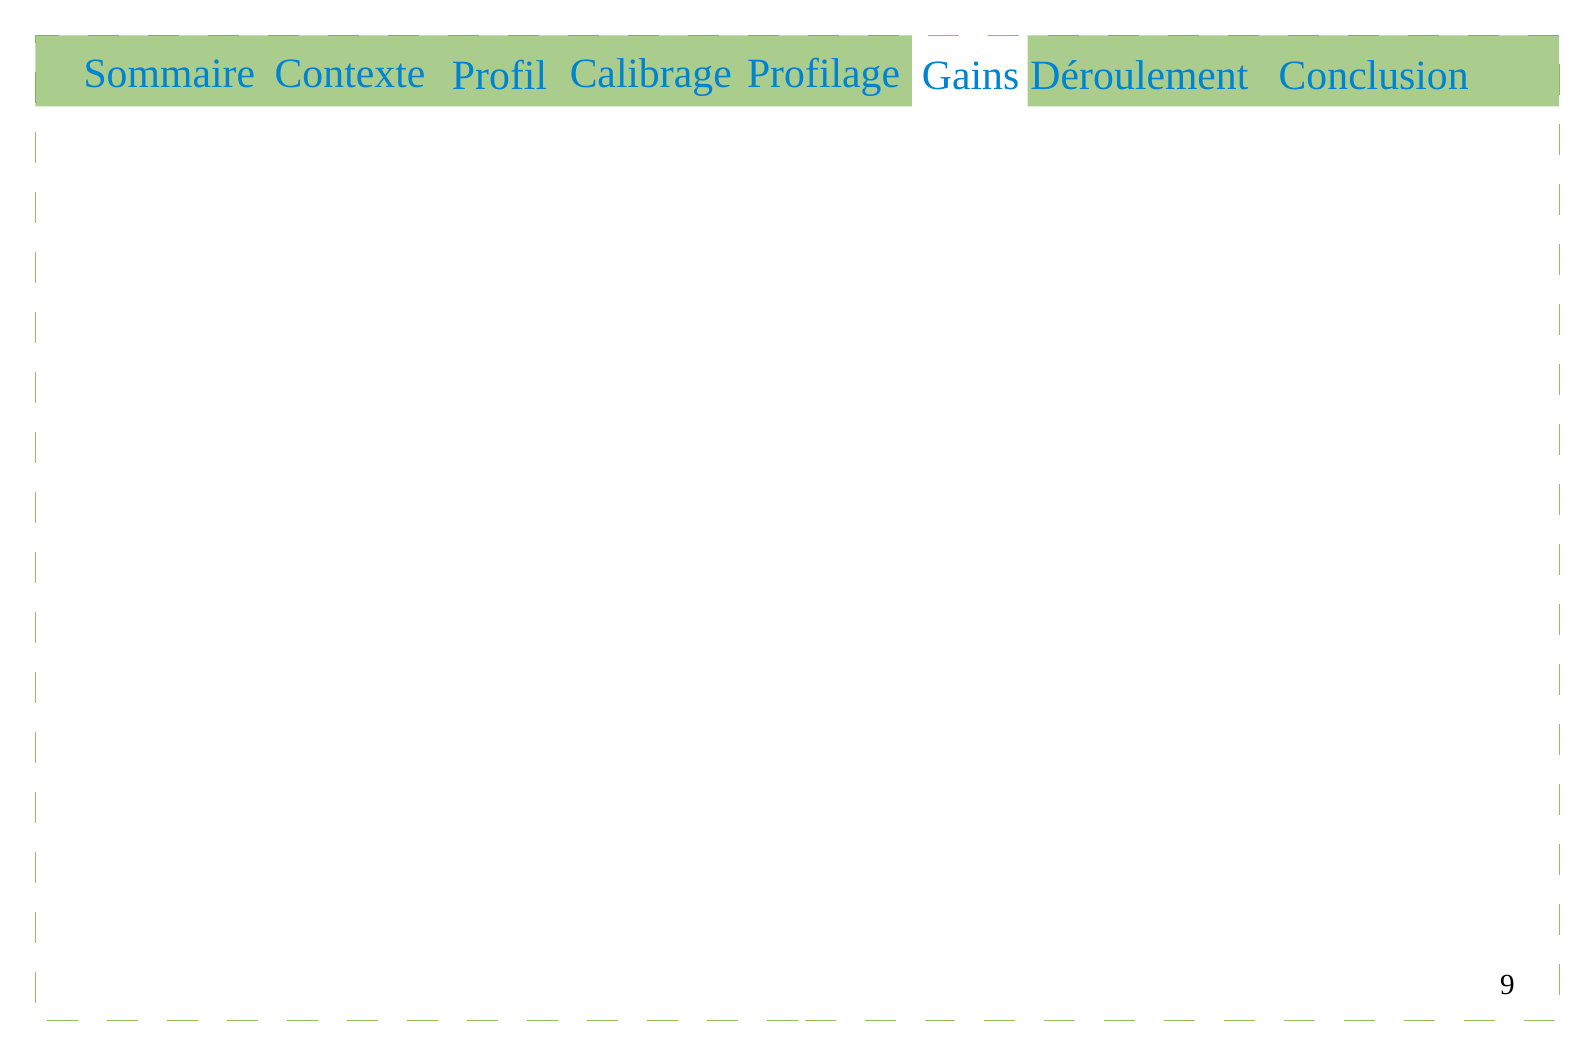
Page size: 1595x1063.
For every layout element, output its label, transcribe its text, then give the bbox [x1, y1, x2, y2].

text_box [35, 35, 912, 107]
text_box Sommaire [68, 42, 284, 105]
text_box Conclusion [1264, 45, 1501, 107]
text_box Calibrage [555, 42, 768, 105]
text_box Profilage [768, 42, 934, 105]
text_box Déroulement [1047, 45, 1264, 107]
text_box [1027, 35, 1560, 107]
text_box Gains [907, 45, 1047, 107]
text_box Contexte [284, 42, 449, 105]
text_box Profil [437, 45, 567, 107]
